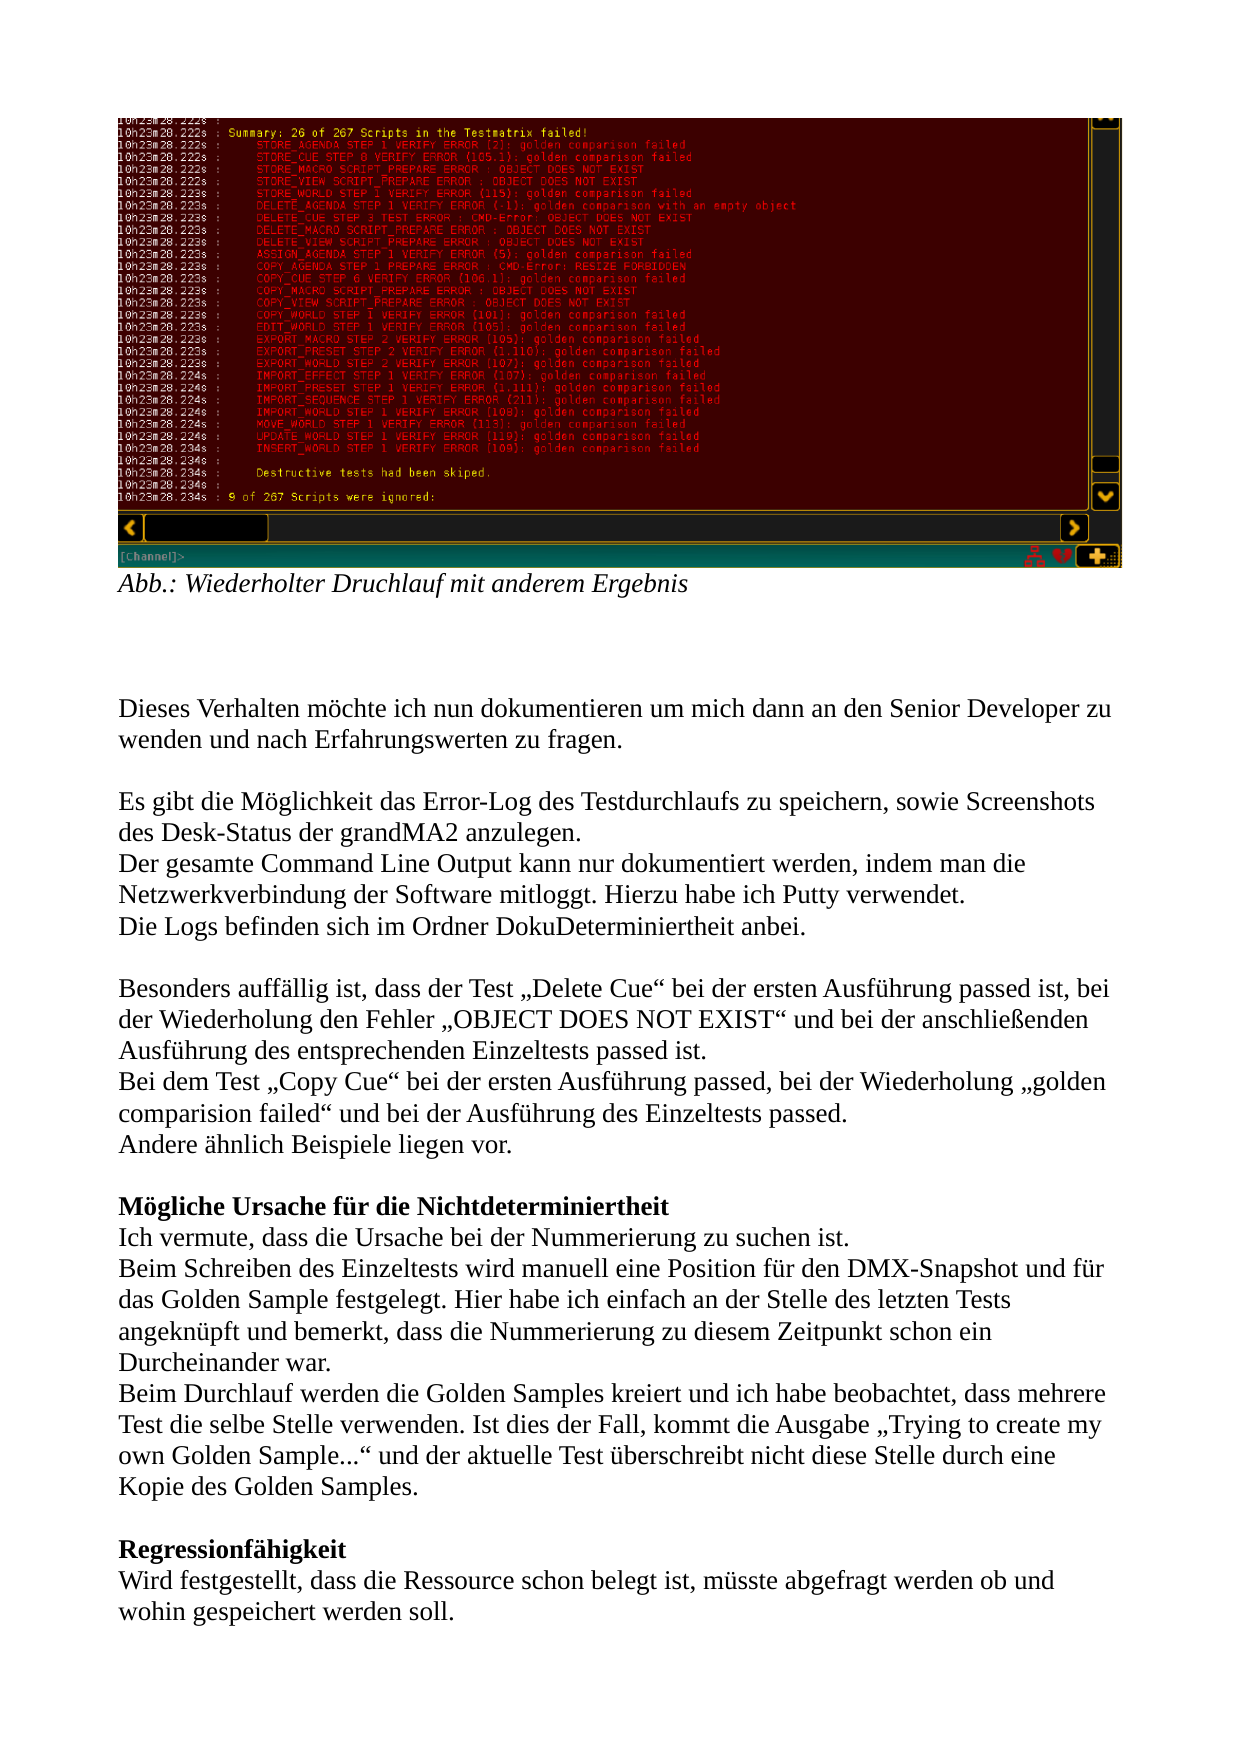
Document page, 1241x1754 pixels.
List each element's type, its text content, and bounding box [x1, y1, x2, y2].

text Der gesamte Command Line Output kann nur dokumentiert werden, indem man die Netzwerkverbindung der Software mitloggt. Hierzu habe ich Putty verwendet. [118, 847, 1122, 910]
text Wird festgestellt, dass die Ressource schon belegt ist, müsste abgefragt werden ob und wohin gespeichert werden soll. [118, 1564, 1122, 1626]
text Andere ähnlich Beispiele liegen vor. [118, 1128, 1122, 1159]
text Bei dem Test „Copy Cue“ bei der ersten Ausführung passed, bei der Wiederholung „golden comparision failed“ und bei der Ausführung des Einzeltests passed. [118, 1066, 1122, 1128]
text Beim Schreiben des Einzeltests wird manuell eine Position für den DMX-Snapshot und für das Golden Sample festgelegt. Hier habe ich einfach an der Stelle des letzten Tests angeknüpft und bemerkt, dass die Nummerierung zu diesem Zeitpunkt schon ein Durcheinander war. [118, 1252, 1122, 1377]
text Mögliche Ursache für die Nichtdeterminiertheit [118, 1190, 1122, 1221]
text Es gibt die Möglichkeit das Error-Log des Testdurchlaufs zu speichern, sowie Screenshots des Desk-Status der grandMA2 anzulegen. [118, 785, 1122, 847]
text Abb.: Wiederholter Druchlauf mit anderem Ergebnis [118, 568, 1122, 598]
picture [118, 118, 1123, 568]
text Besonders auffällig ist, dass der Test „Delete Cue“ bei der ersten Ausführung passed ist, bei der Wiederholung den Fehler „OBJECT DOES NOT EXIST“ und bei der anschließenden Ausführung des entsprechenden Einzeltests passed ist. [118, 972, 1122, 1066]
text Dieses Verhalten möchte ich nun dokumentieren um mich dann an den Senior Developer zu wenden und nach Erfahrungswerten zu fragen. [118, 692, 1122, 754]
text Ich vermute, dass die Ursache bei der Nummerierung zu suchen ist. [118, 1221, 1122, 1252]
text Regressionfähigkeit [118, 1533, 1122, 1564]
text Die Logs befinden sich im Ordner DokuDeterminiertheit anbei. [118, 910, 1122, 941]
text Beim Durchlauf werden die Golden Samples kreiert und ich habe beobachtet, dass mehrere Test die selbe Stelle verwenden. Ist dies der Fall, kommt die Ausgabe „Trying to create my own Golden Sample...“ und der aktuelle Test überschreibt nicht diese Stelle durch eine Kopie des Golden Samples. [118, 1377, 1122, 1502]
